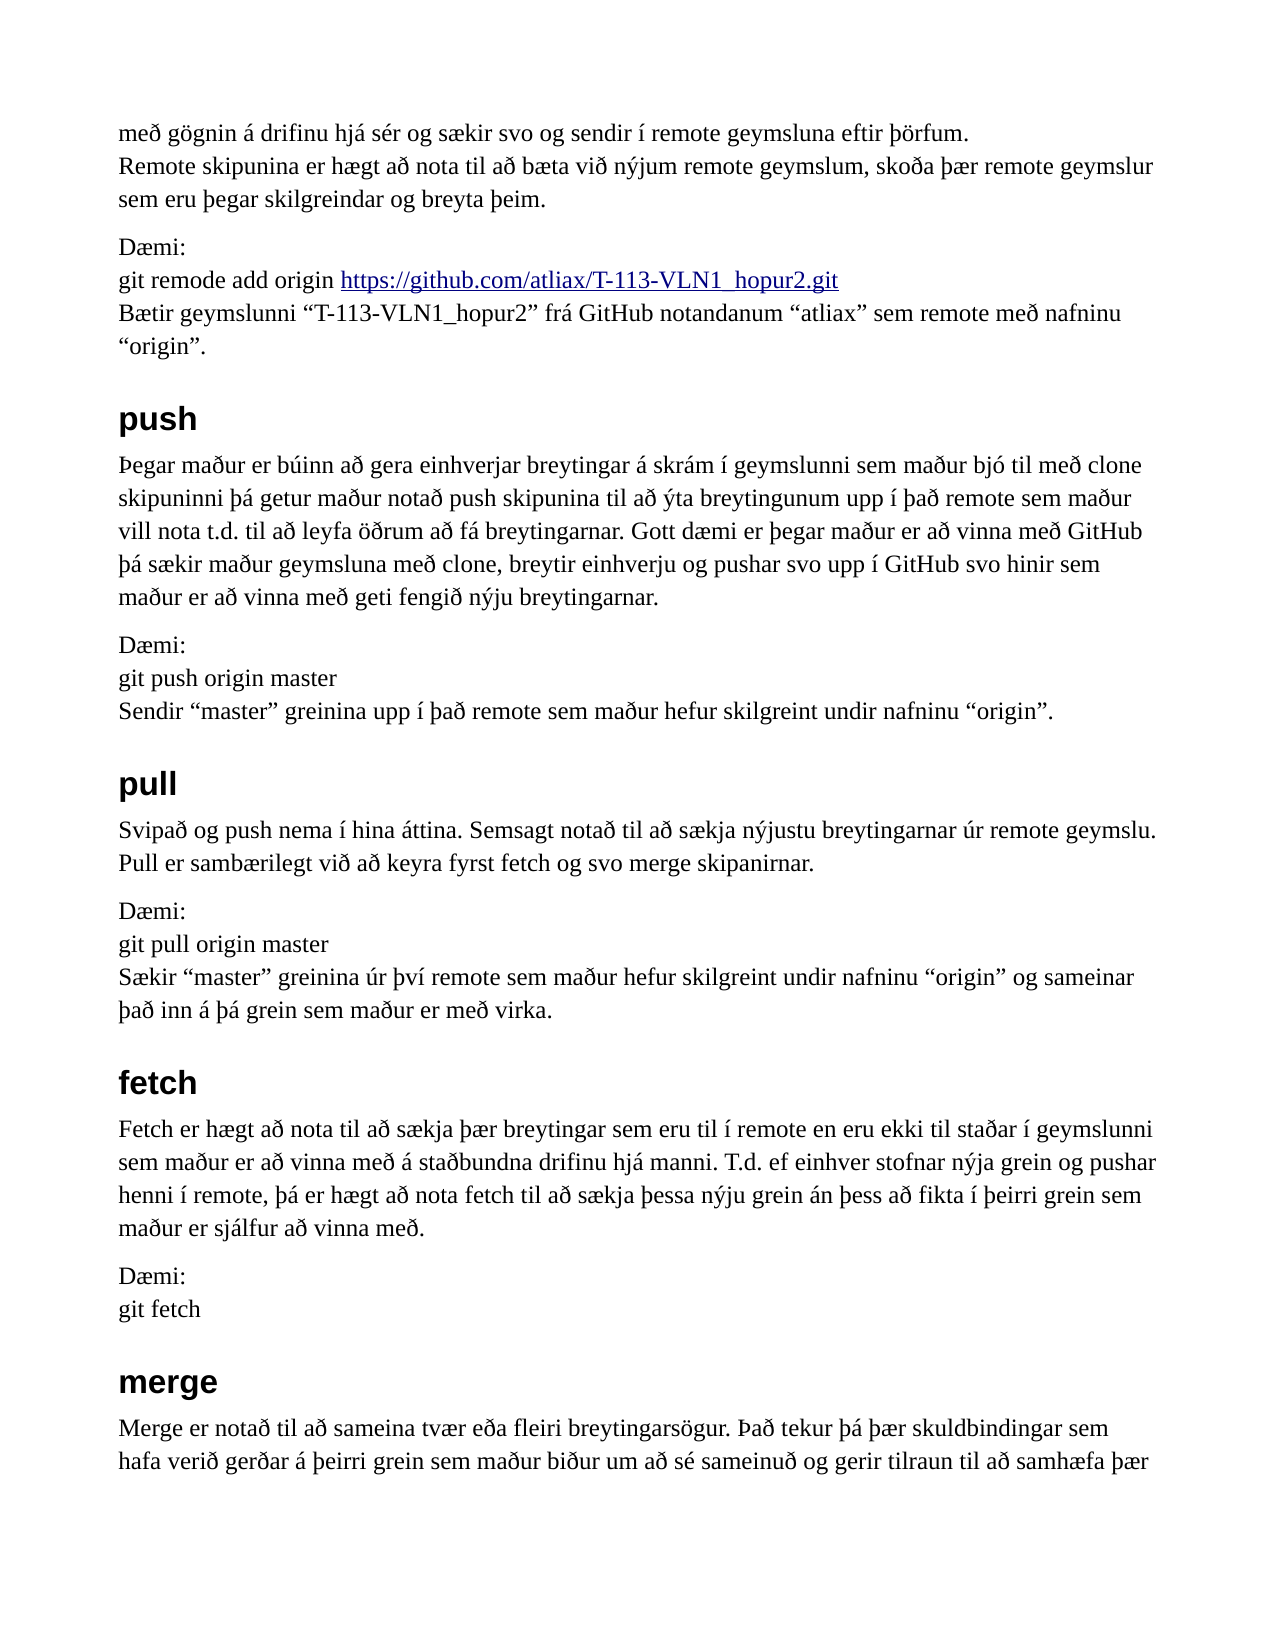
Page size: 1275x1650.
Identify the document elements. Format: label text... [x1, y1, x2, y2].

text Dæmi: git fetch [118, 1261, 1157, 1323]
subtitle pull [118, 764, 1157, 803]
subtitle fetch [118, 1063, 1157, 1102]
text Þegar maður er búinn að gera einhverjar breytingar á skrám í geymslunni sem maður bjó til með clone skipuninni þá getur maður notað push skipunina til að ýta breytingunum upp í það remote sem maður vill nota t.d. til að leyfa öðrum að fá breytingarnar. Gott dæmi er þegar maður er að vinna með GitHub þá sækir maður geymsluna með clone, breytir einhverju og pushar svo upp í GitHub svo hinir sem maður er að vinna með geti fengið nýju breytingarnar. [118, 450, 1157, 611]
text Merge er notað til að sameina tvær eða fleiri breytingarsögur. Það tekur þá þær skuldbindingar sem hafa verið gerðar á þeirri grein sem maður biður um að sé sameinuð og gerir tilraun til að samhæfa þær [118, 1413, 1157, 1475]
subtitle merge [118, 1362, 1157, 1401]
text Svipað og push nema í hina áttina. Semsagt notað til að sækja nýjustu breytingarnar úr remote geymslu. Pull er sambærilegt við að keyra fyrst fetch og svo merge skipanirnar. [118, 815, 1157, 877]
text Fetch er hægt að nota til að sækja þær breytingar sem eru til í remote en eru ekki til staðar í geymslunni sem maður er að vinna með á staðbundna drifinu hjá manni. T.d. ef einhver stofnar nýja grein og pushar henni í remote, þá er hægt að nota fetch til að sækja þessa nýju grein án þess að fikta í þeirri grein sem maður er sjálfur að vinna með. [118, 1114, 1157, 1242]
text Dæmi: git remode add origin https://github.com/atliax/T-113-VLN1_hopur2.git Bætir geymslunni “T-113-VLN1_hopur2” frá GitHub notandanum “atliax” sem remote með nafninu “origin”. [118, 232, 1157, 359]
text Dæmi: git push origin master Sendir “master” greinina upp í það remote sem maður hefur skilgreint undir nafninu “origin”. [118, 630, 1157, 725]
subtitle push [118, 399, 1157, 438]
text Dæmi: git pull origin master Sækir “master” greinina úr því remote sem maður hefur skilgreint undir nafninu “origin” og sameinar það inn á þá grein sem maður er með virka. [118, 896, 1157, 1024]
text með gögnin á drifinu hjá sér og sækir svo og sendir í remote geymsluna eftir þörfum. Remote skipunina er hægt að nota til að bæta við nýjum remote geymslum, skoða þær remote geymslur sem eru þegar skilgreindar og breyta þeim. [118, 118, 1157, 213]
